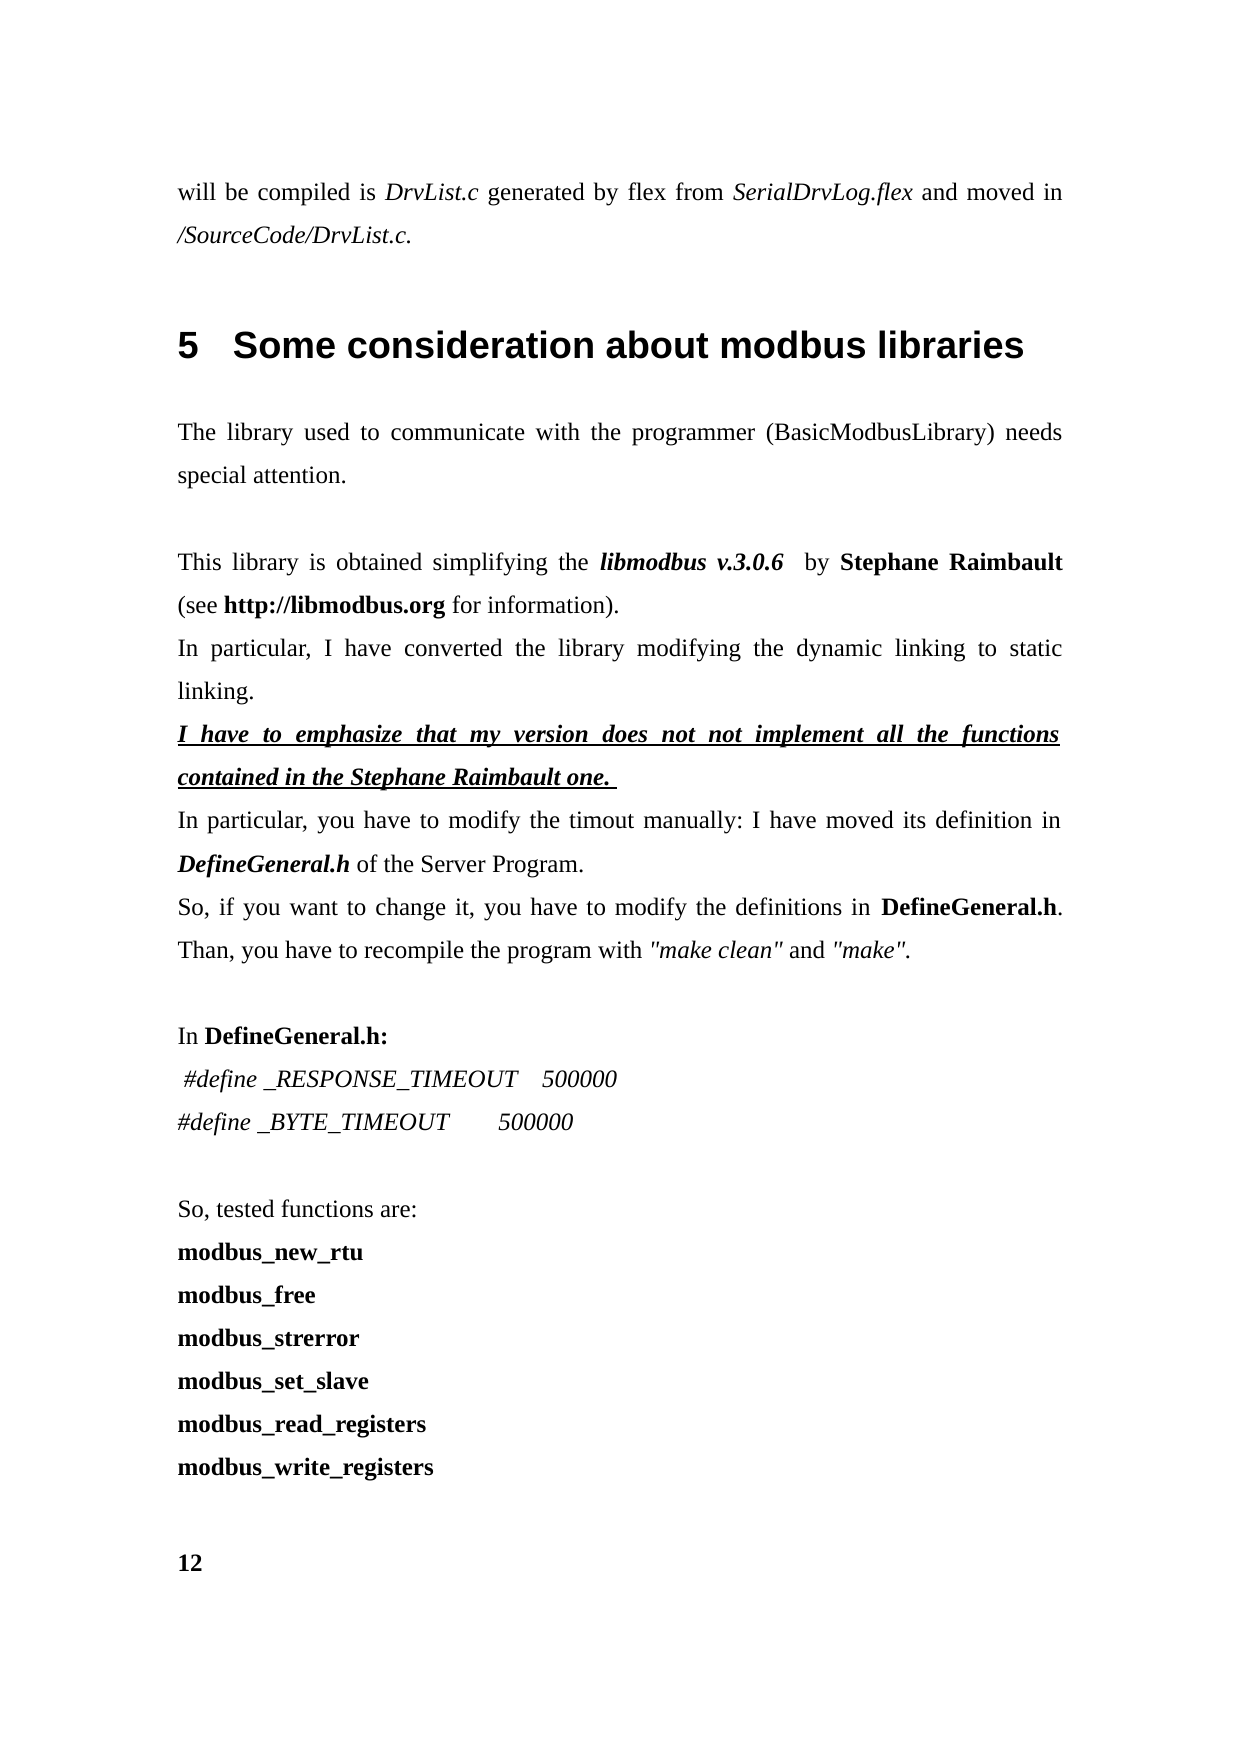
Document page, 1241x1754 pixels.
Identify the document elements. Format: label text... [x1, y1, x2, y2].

text In particular, I have converted the library modifying the dynamic linking to static linking. [177, 633, 1063, 705]
text modbus_new_rtu [177, 1237, 1063, 1266]
text modbus_read_registers [177, 1409, 1063, 1438]
text modbus_write_registers [177, 1452, 1063, 1481]
text #define _RESPONSE_TIMEOUT 500000 [177, 1064, 1063, 1093]
text So, if you want to change it, you have to modify the definitions in DefineGeneral.h. Than, you have to recompile the program with "make clean" and "make". [177, 892, 1063, 964]
text modbus_strerror [177, 1323, 1063, 1352]
text modbus_set_slave [177, 1366, 1063, 1395]
text #define _BYTE_TIMEOUT 500000 [177, 1107, 1063, 1136]
text In particular, you have to modify the timout manually: I have moved its definition in DefineGeneral.h of the Server Program. [177, 806, 1063, 877]
text The library used to communicate with the programmer (BasicModbusLibrary) needs special attention. [177, 417, 1063, 489]
subtitle Some consideration about modbus libraries [177, 322, 1063, 366]
text I have to emphasize that my version does not not implement all the functions contained in the Stephane Raimbault one. [177, 719, 1063, 791]
text This library is obtained simplifying the libmodbus v.3.0.6 by Stephane Raimbault (see http://libmodbus.org for information). [177, 547, 1063, 619]
text will be compiled is DrvList.c generated by flex from SerialDrvLog.flex and moved in /SourceCode/DrvList.c. [177, 177, 1063, 249]
text modbus_free [177, 1280, 1063, 1309]
text So, tested functions are: [177, 1194, 1063, 1222]
text In DefineGeneral.h: [177, 1021, 1063, 1050]
